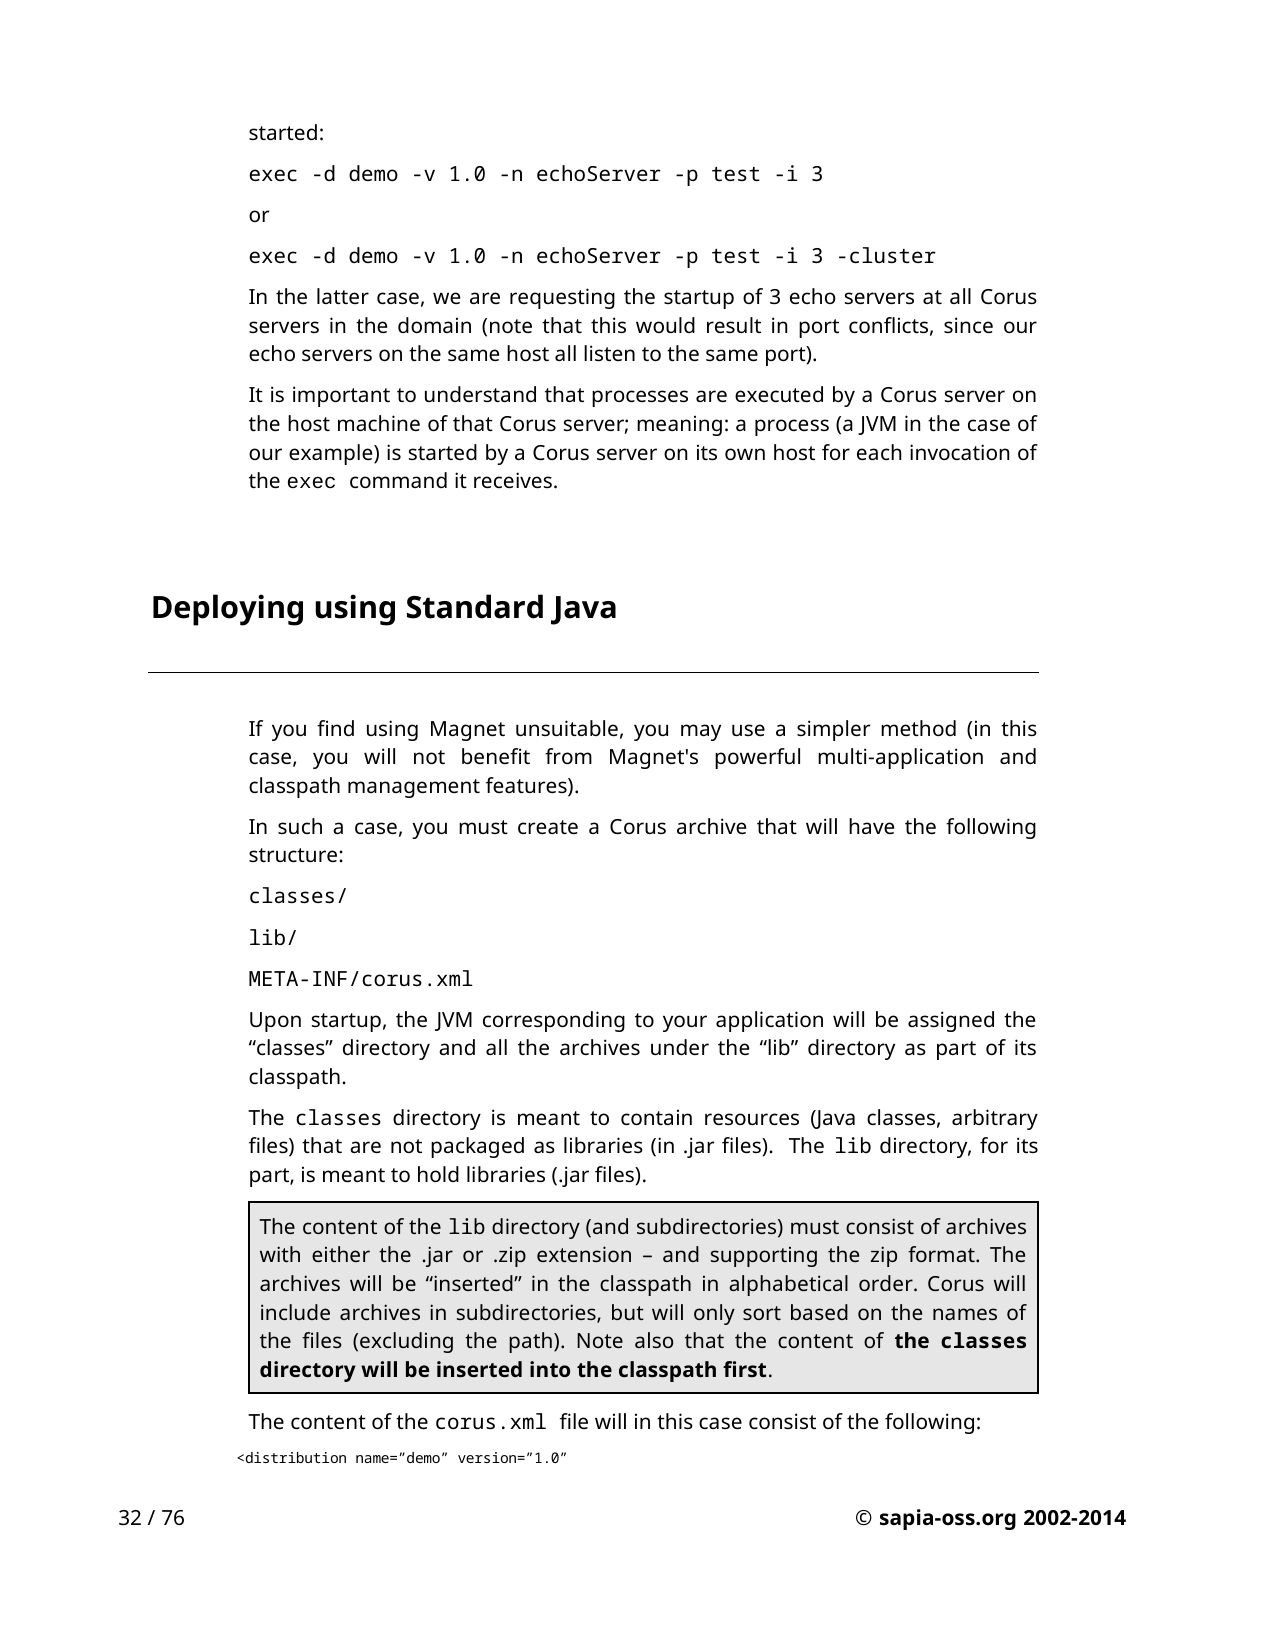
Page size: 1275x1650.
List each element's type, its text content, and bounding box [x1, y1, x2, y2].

text lib/ [248, 922, 1039, 951]
text The content of the lib directory (and subdirectories) must consist of archives with either the .jar or .zip extension – and supporting the zip format. The archives will be “inserted” in the classpath in alphabetical order. Corus will include archives in subdirectories, but will only sort based on the names of the files (excluding the path). Note also that the content of the classes directory will be inserted into the classpath first. [250, 1203, 1037, 1392]
text exec -d demo -v 1.0 -n echoServer -p test -i 3 -cluster [248, 241, 1039, 270]
text The classes directory is meant to contain resources (Java classes, arbitrary files) that are not packaged as libraries (in .jar files). The lib directory, for its part, is meant to hold libraries (.jar files). [248, 1103, 1039, 1188]
text exec -d demo -v 1.0 -n echoServer -p test -i 3 [248, 159, 1039, 188]
text classes/ [248, 881, 1039, 910]
text Upon startup, the JVM corresponding to your application will be assigned the “classes” directory and all the archives under the “lib” directory as part of its classpath. [248, 1004, 1039, 1090]
text <distribution name=”demo” version=”1.0” [236, 1448, 1039, 1467]
text started: [248, 118, 1039, 147]
text or [248, 200, 1039, 229]
text META-INF/corus.xml [248, 963, 1039, 992]
text It is important to understand that processes are executed by a Corus server on the host machine of that Corus server; meaning: a process (a JVM in the case of our example) is started by a Corus server on its own host for each invocation of the exec command it receives. [248, 380, 1039, 495]
subtitle Deploying using Standard Java [148, 583, 1039, 672]
text In the latter case, we are requesting the startup of 3 echo servers at all Corus servers in the domain (note that this would result in port conflicts, since our echo servers on the same host all listen to the same port). [248, 282, 1039, 368]
text In such a case, you must create a Corus archive that will have the following structure: [248, 812, 1039, 869]
text The content of the corus.xml file will in this case consist of the following: [248, 1407, 1039, 1435]
text If you find using Magnet unsuitable, you may use a simpler method (in this case, you will not benefit from Magnet's powerful multi-application and classpath management features). [248, 714, 1039, 799]
